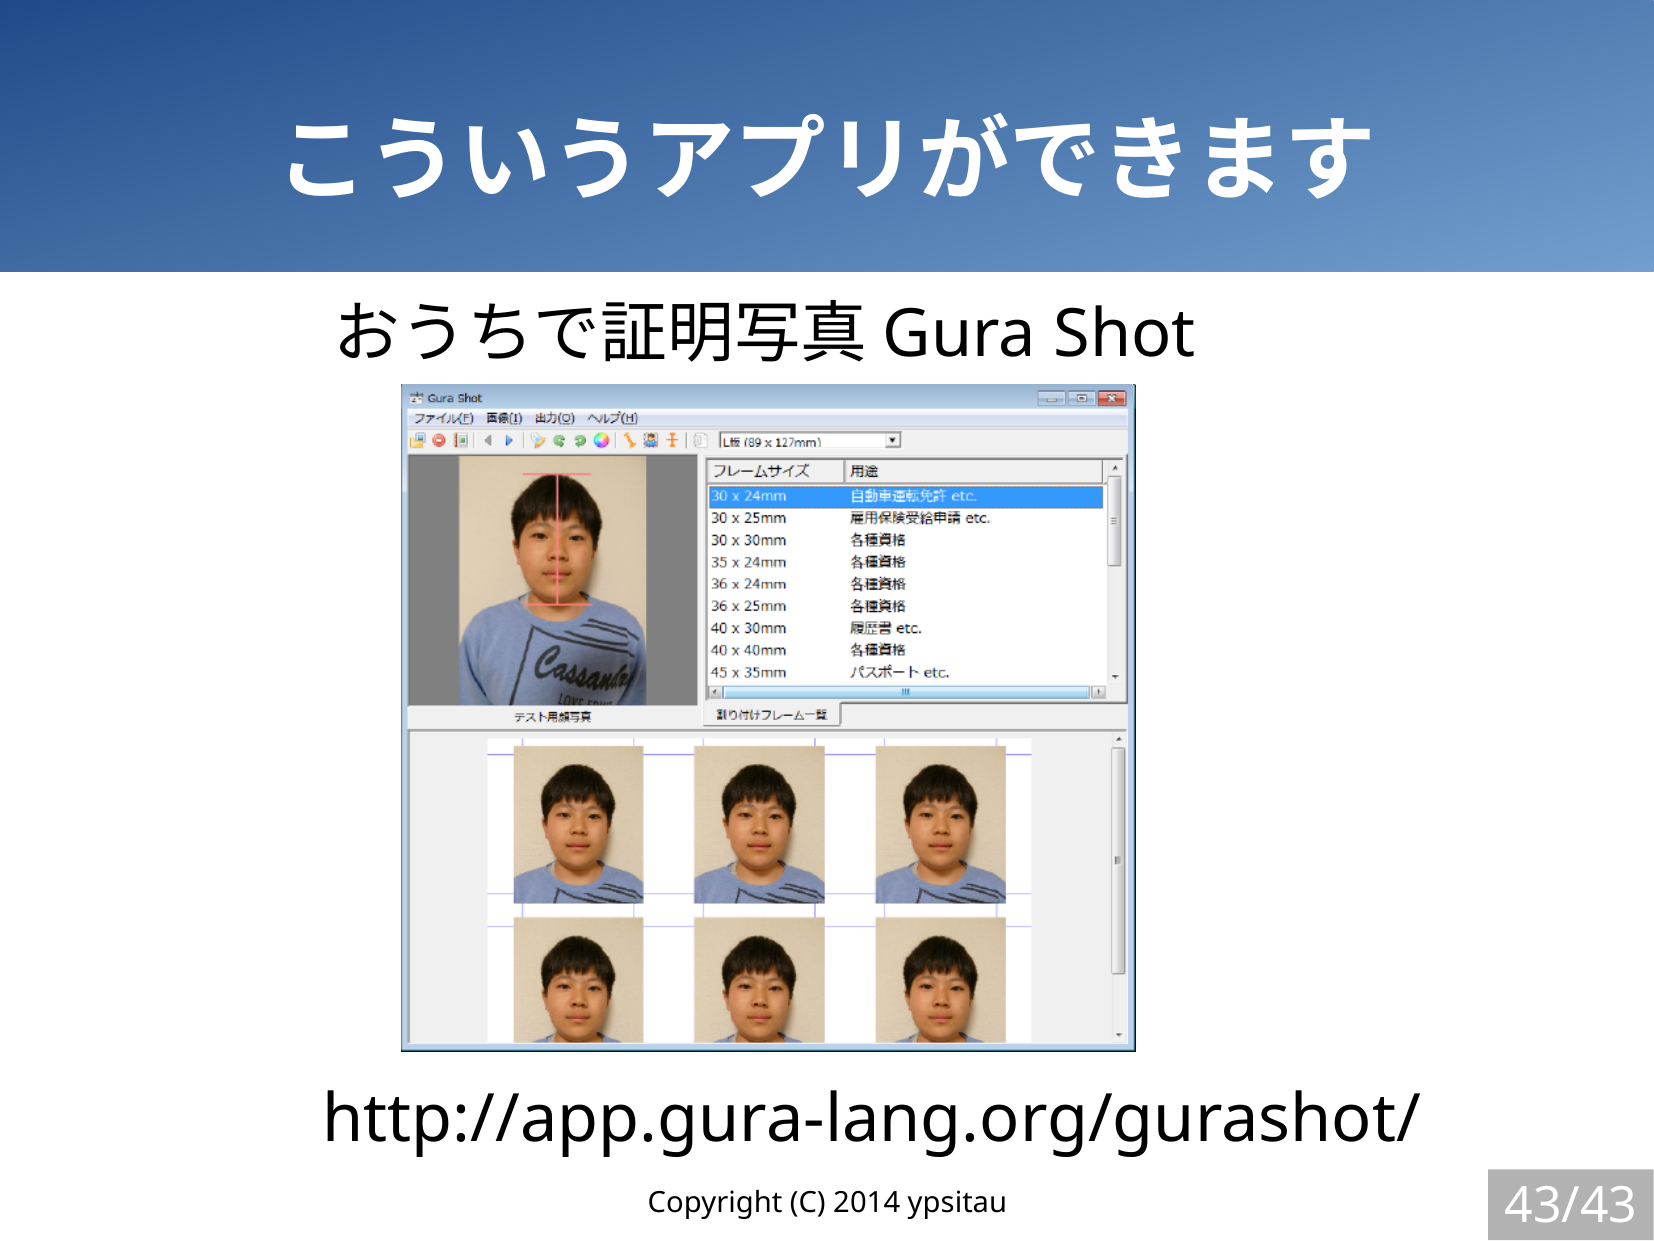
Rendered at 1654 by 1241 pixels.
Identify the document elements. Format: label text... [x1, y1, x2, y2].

text_box http://app.gura-lang.org/gurashot/ [307, 1062, 1371, 1167]
text_box おうちで証明写真 Gura Shot [318, 271, 1200, 388]
picture [401, 388, 1136, 1052]
title こういうアプリができます [82, 49, 1571, 257]
